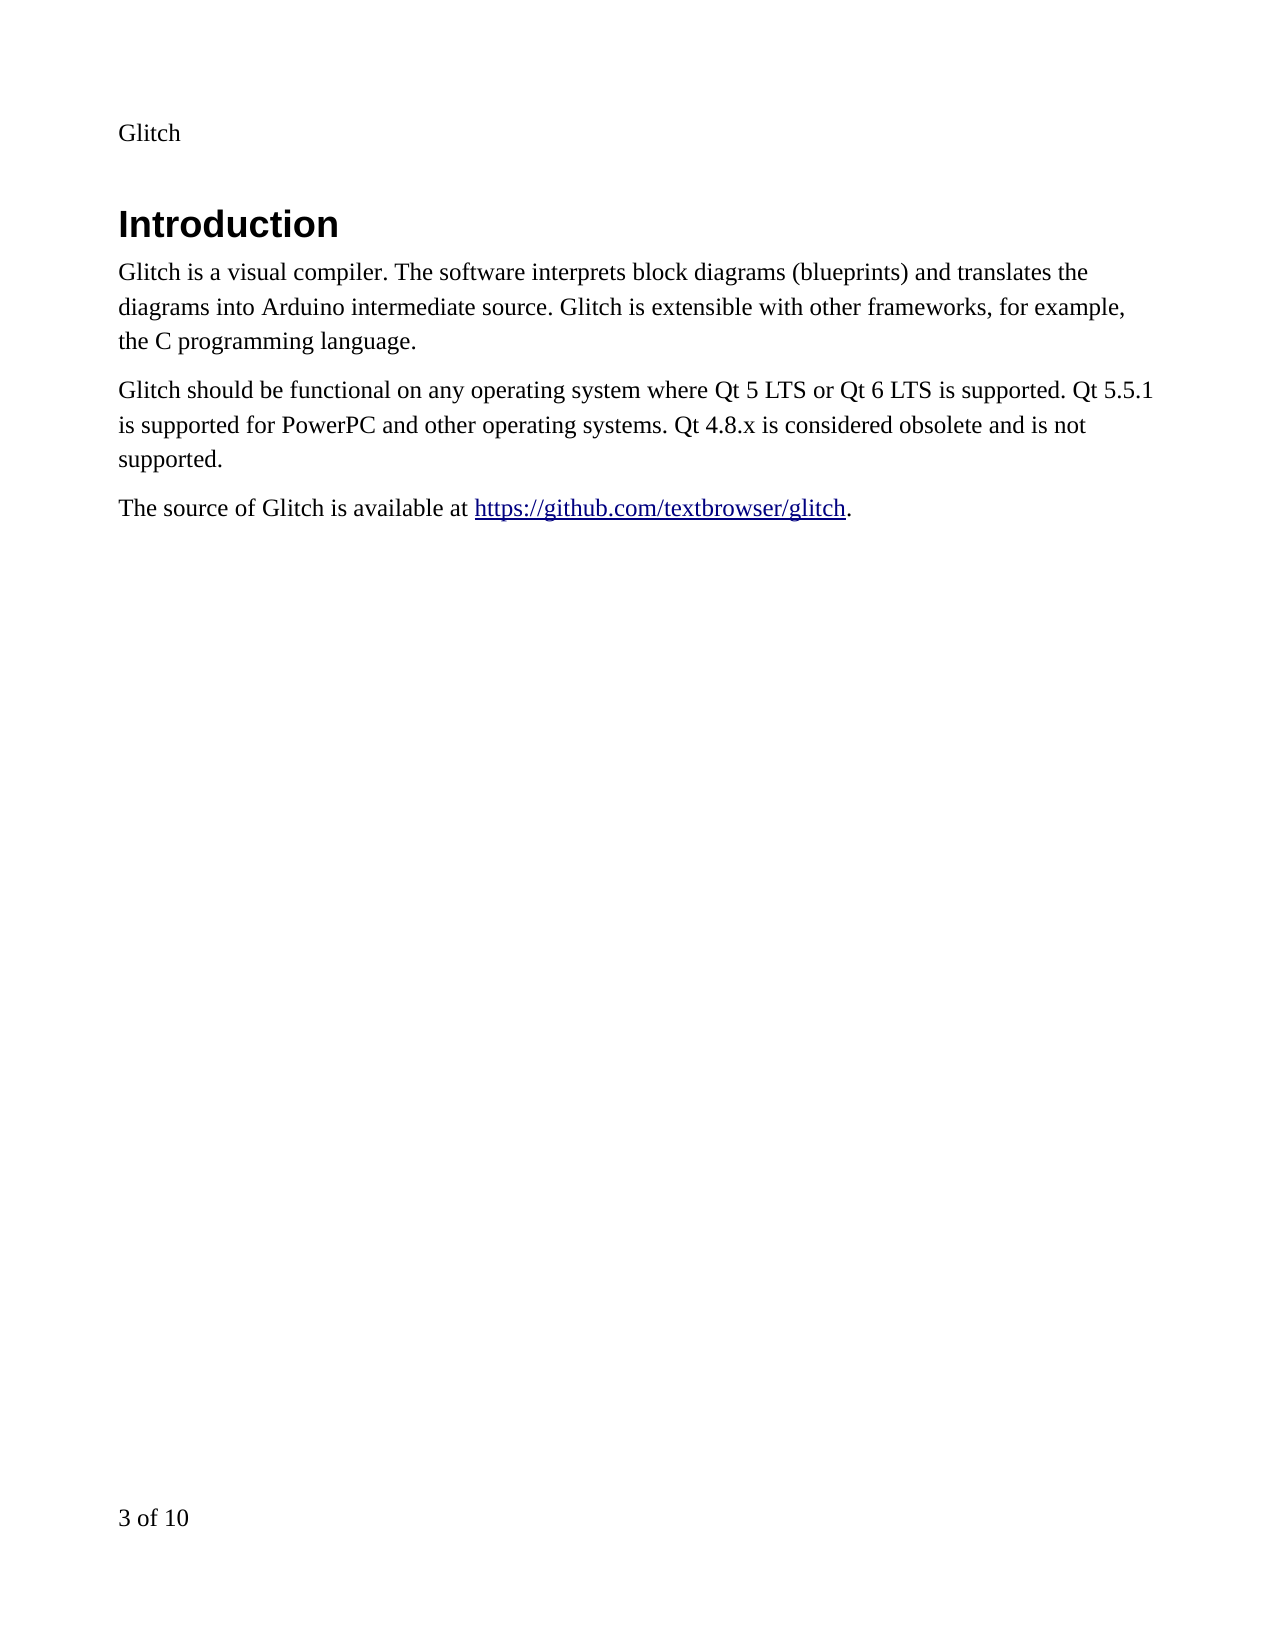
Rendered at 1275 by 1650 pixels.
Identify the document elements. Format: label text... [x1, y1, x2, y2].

text Glitch is a visual compiler. The software interprets block diagrams (blueprints) and translates the diagrams into Arduino intermediate source. Glitch is extensible with other frameworks, for example, the C programming language. [118, 257, 1157, 355]
subtitle Introduction [118, 201, 1157, 245]
text Glitch should be functional on any operating system where Qt 5 LTS or Qt 6 LTS is supported. Qt 5.5.1 is supported for PowerPC and other operating systems. Qt 4.8.x is considered obsolete and is not supported. [118, 376, 1157, 473]
text The source of Glitch is available at https://github.com/textbrowser/glitch. [118, 493, 1157, 522]
